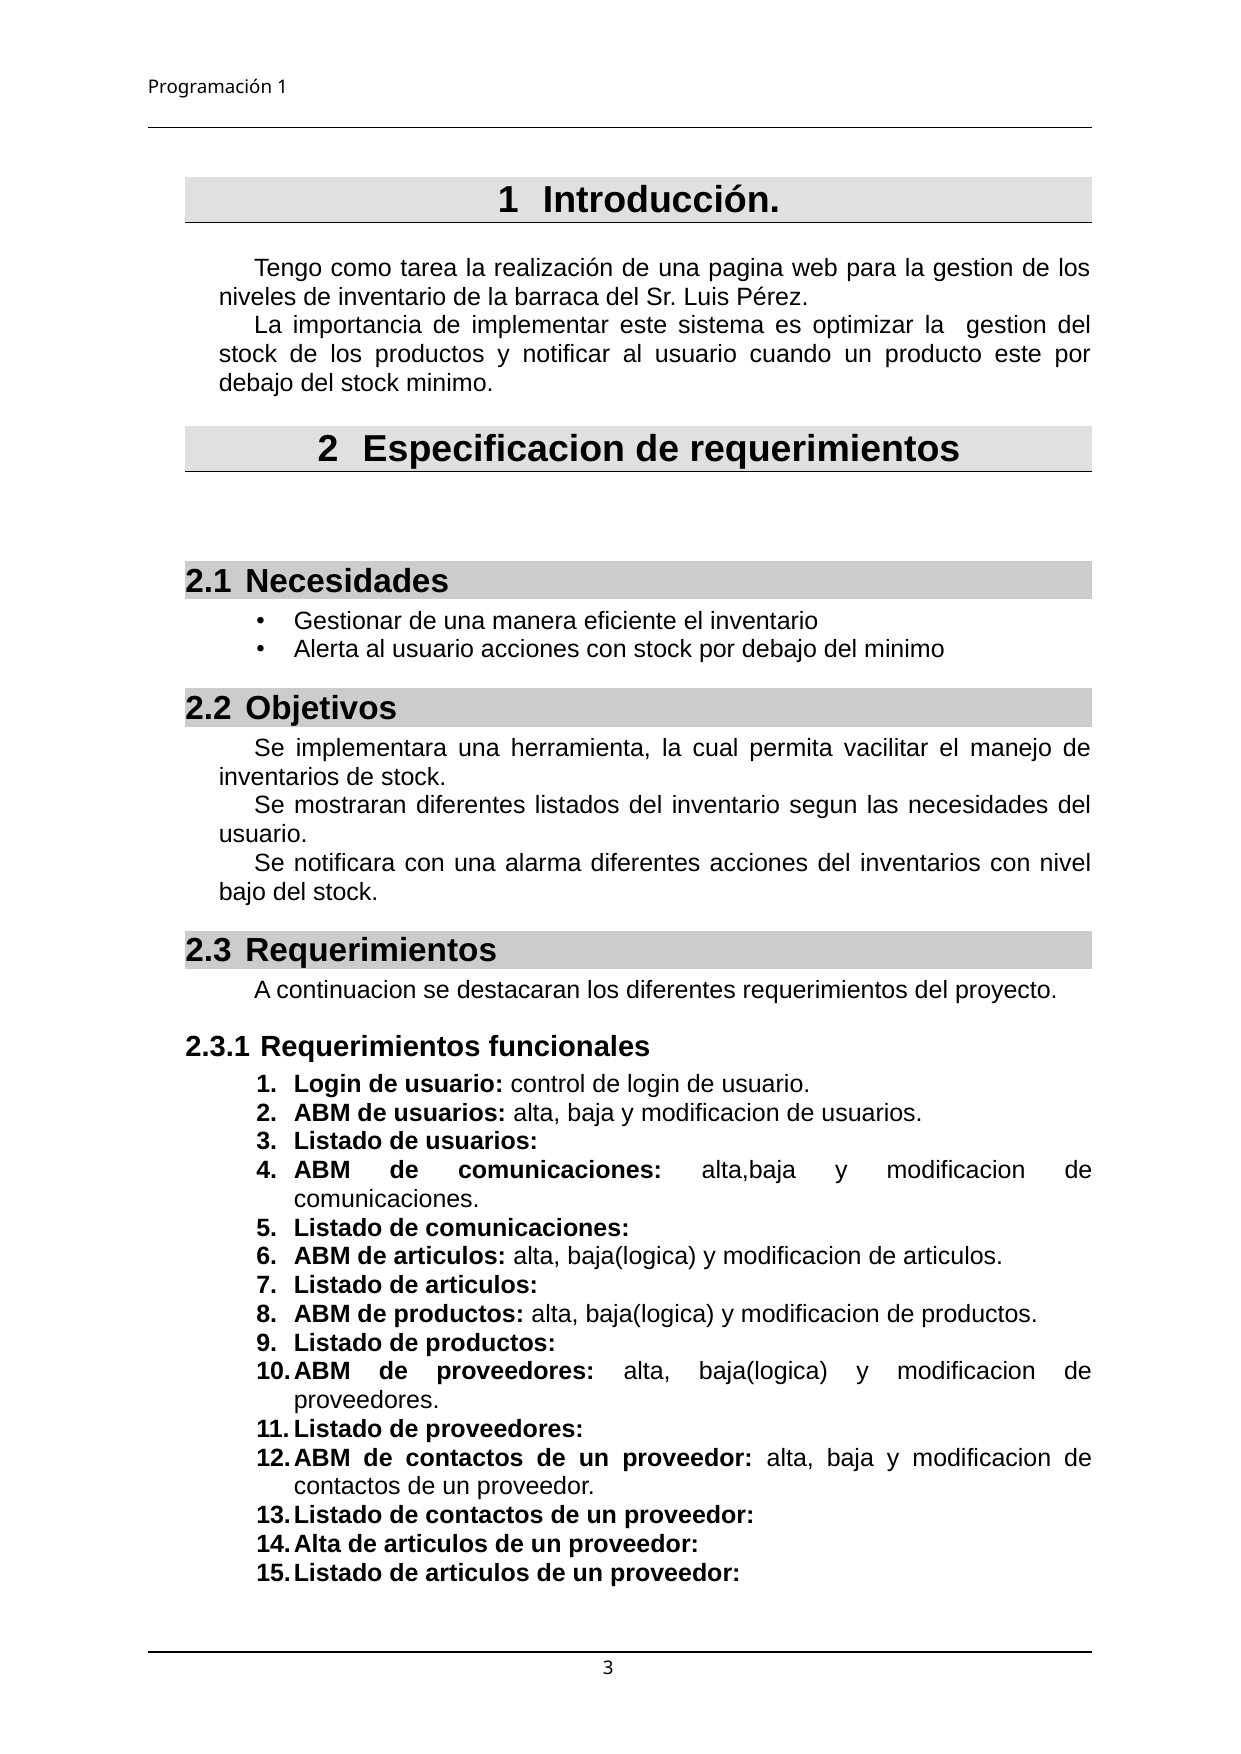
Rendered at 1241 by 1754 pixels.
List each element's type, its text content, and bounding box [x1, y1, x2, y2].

list Listado de usuarios: [256, 1126, 1092, 1155]
subtitle Objetivos [185, 688, 1092, 727]
list Listado de proveedores: [256, 1414, 1092, 1442]
list Listado de productos: [256, 1327, 1092, 1356]
list Listado de contactos de un proveedor: [256, 1500, 1092, 1529]
text Tengo como tarea la realización de una pagina web para la gestion de los niveles de inventario de la barraca del Sr. Luis Pérez. [218, 253, 1092, 310]
text Se mostraran diferentes listados del inventario segun las necesidades del usuario. [218, 791, 1092, 848]
list Gestionar de una manera eficiente el inventario [256, 606, 1092, 634]
text La importancia de implementar este sistema es optimizar la gestion del stock de los productos y notificar al usuario cuando un producto este por debajo del stock minimo. [218, 310, 1092, 397]
list ABM de proveedores: alta, baja(logica) y modificacion de proveedores. [256, 1356, 1092, 1414]
list Alta de articulos de un proveedor: [256, 1529, 1092, 1557]
list ABM de comunicaciones: alta,baja y modificacion de comunicaciones. [256, 1155, 1092, 1212]
list ABM de usuarios: alta, baja y modificacion de usuarios. [256, 1097, 1092, 1126]
subtitle Necesidades [185, 561, 1092, 599]
subtitle Especificacion de requerimientos [185, 426, 1092, 471]
list ABM de productos: alta, baja(logica) y modificacion de productos. [256, 1299, 1092, 1327]
subtitle Introducción. [185, 177, 1092, 222]
list Alerta al usuario acciones con stock por debajo del minimo [256, 634, 1092, 663]
text Se notificara con una alarma diferentes acciones del inventarios con nivel bajo del stock. [218, 848, 1092, 906]
list ABM de contactos de un proveedor: alta, baja y modificacion de contactos de un proveedor. [256, 1442, 1092, 1500]
text Se implementara una herramienta, la cual permita vacilitar el manejo de inventarios de stock. [218, 733, 1092, 791]
list Listado de articulos de un proveedor: [256, 1557, 1092, 1586]
list Listado de comunicaciones: [256, 1212, 1092, 1241]
subtitle Requerimientos [185, 931, 1092, 969]
list ABM de articulos: alta, baja(logica) y modificacion de articulos. [256, 1241, 1092, 1270]
list Login de usuario: control de login de usuario. [256, 1069, 1092, 1097]
text A continuacion se destacaran los diferentes requerimientos del proyecto. [218, 975, 1092, 1004]
subtitle Requerimientos funcionales [185, 1029, 1092, 1062]
list Listado de articulos: [256, 1270, 1092, 1299]
